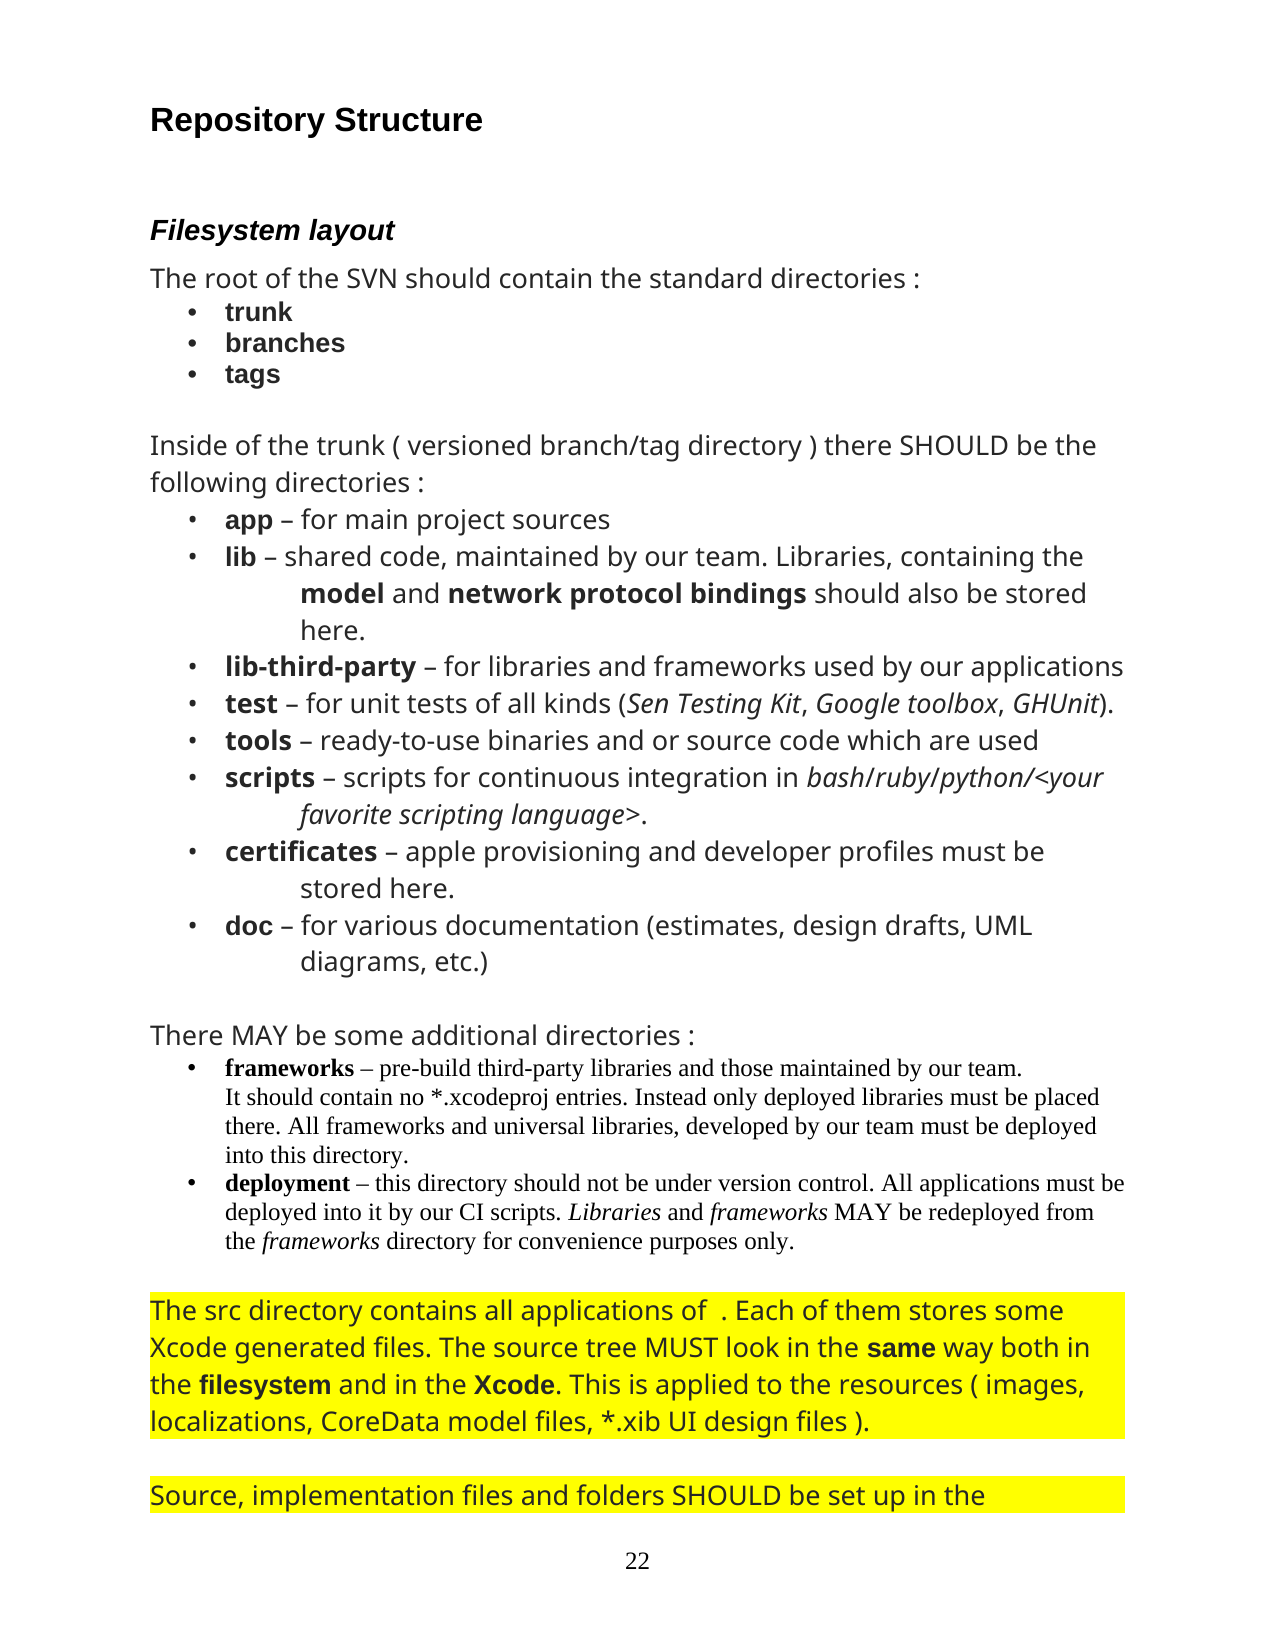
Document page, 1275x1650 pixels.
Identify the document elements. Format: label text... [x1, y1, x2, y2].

list tools – ready-to-use binaries and or source code which are used [187, 722, 1125, 758]
list scripts – scripts for continuous integration in bash/ruby/python/<your favorite scripting language>. [187, 758, 1125, 832]
text There MAY be some additional directories : [150, 1017, 1125, 1053]
list test – for unit tests of all kinds (Sen Testing Kit, Google toolbox, GHUnit). [187, 685, 1125, 722]
subtitle Filesystem layout [150, 213, 1125, 247]
list doc – for various documentation (estimates, design drafts, UML diagrams, etc.) [187, 906, 1125, 980]
list lib-third-party – for libraries and frameworks used by our applications [187, 648, 1125, 685]
list lib – shared code, maintained by our team. Libraries, containing the model and network protocol bindings should also be stored here. [187, 537, 1125, 648]
list app – for main project sources [187, 500, 1125, 537]
subtitle Repository Structure [150, 100, 1125, 139]
list It should contain no *.xcodeproj entries. Instead only deployed libraries must be placed there. All frameworks and universal libraries, developed by our team must be deployed into this directory. [187, 1082, 1125, 1168]
list trunk [187, 296, 1125, 327]
text The src directory contains all applications of . Each of them stores some Xcode generated files. The source tree MUST look in the same way both in the filesystem and in the Xcode. This is applied to the resources ( images, localizations, CoreData model files, *.xib UI design files ). [150, 1292, 1125, 1439]
text The root of the SVN should contain the standard directories : [150, 259, 1125, 296]
text Source, implementation files and folders SHOULD be set up in the [150, 1476, 1125, 1513]
list branches [187, 327, 1125, 358]
list frameworks – pre-build third-party libraries and those maintained by our team. [187, 1053, 1125, 1082]
list certificates – apple provisioning and developer profiles must be stored here. [187, 832, 1125, 906]
list deployment – this directory should not be under version control. All applications must be deployed into it by our CI scripts. Libraries and frameworks MAY be redeployed from the frameworks directory for convenience purposes only. [187, 1168, 1125, 1255]
text Inside of the trunk ( versioned branch/tag directory ) there SHOULD be the following directories : [150, 427, 1125, 500]
list tags [187, 358, 1125, 390]
